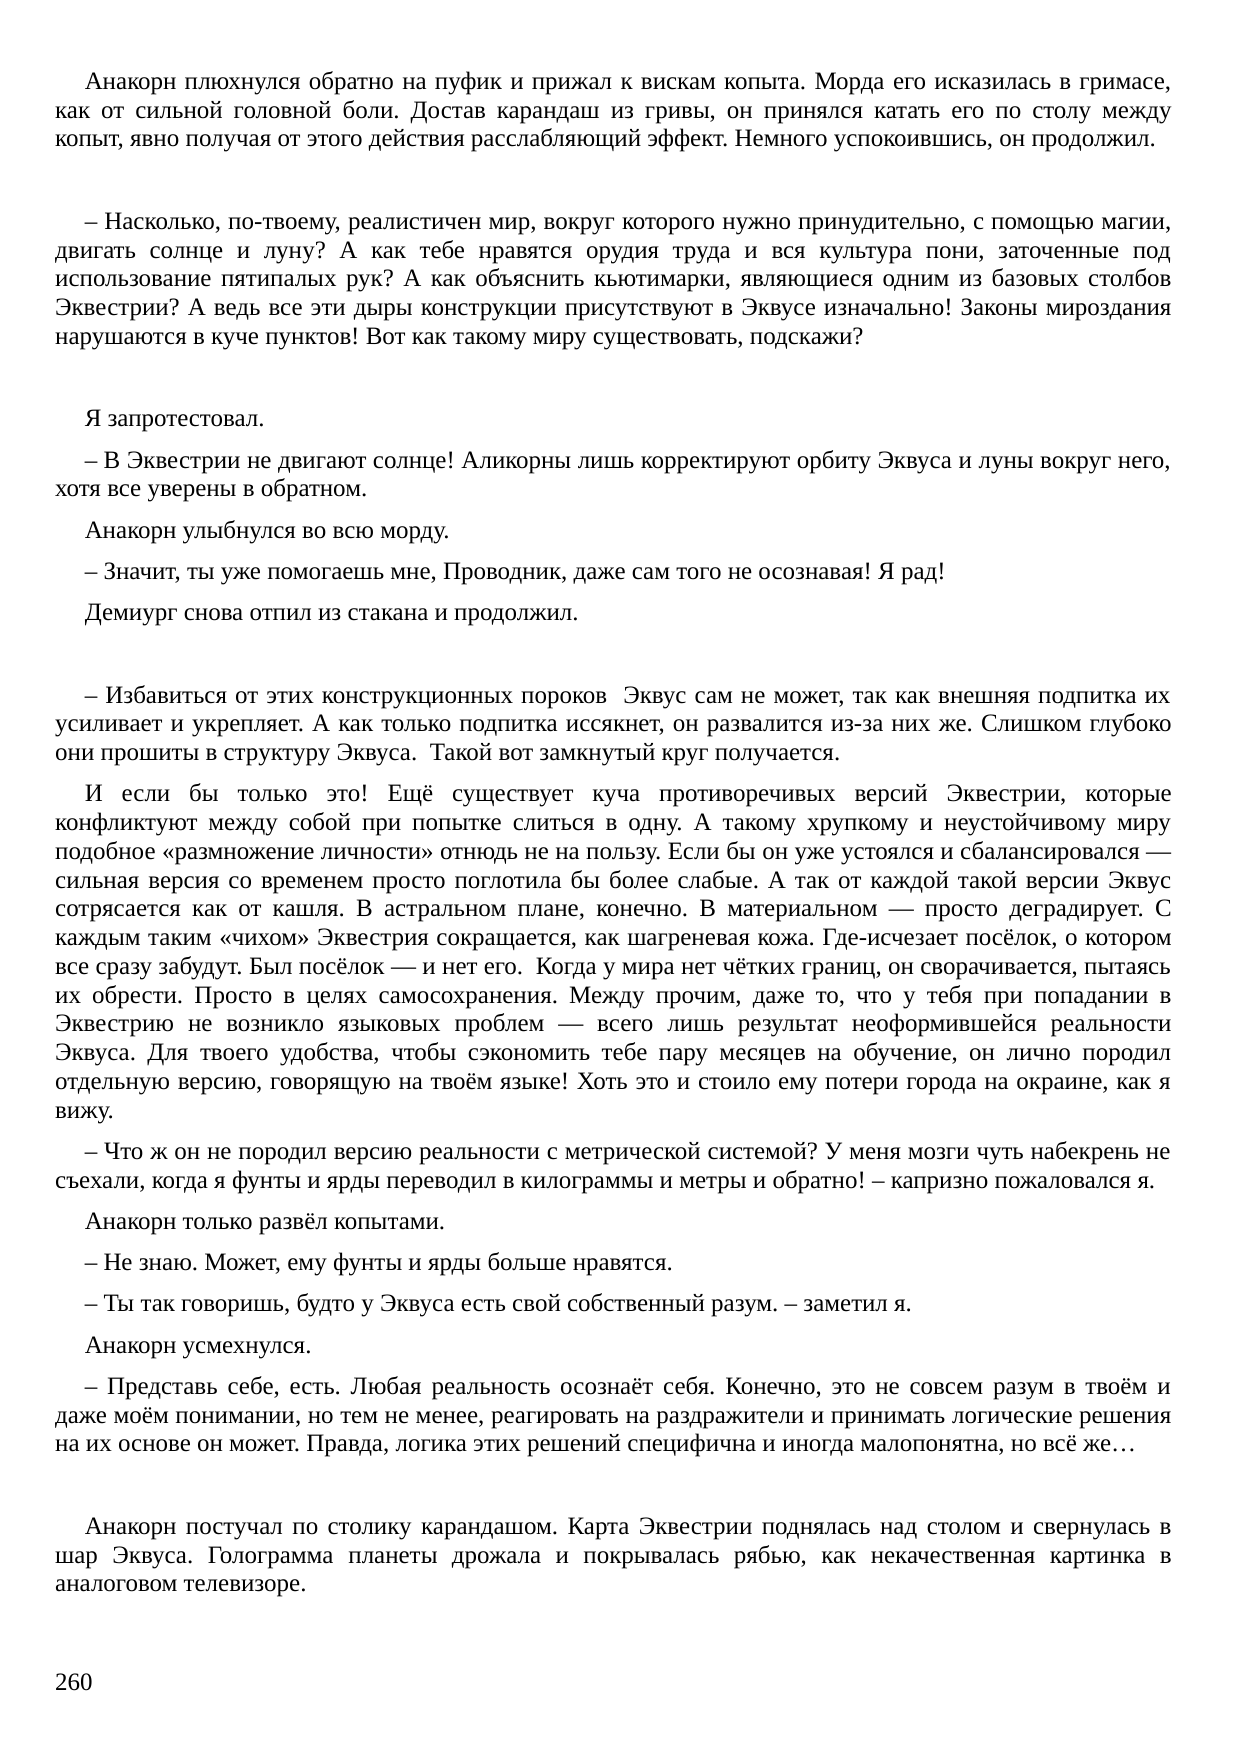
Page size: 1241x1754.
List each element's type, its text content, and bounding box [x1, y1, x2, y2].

text Демиург снова отпил из стакана и продолжил. [55, 597, 1173, 626]
text Анакорн только развёл копытами. [55, 1206, 1173, 1235]
text – Представь себе, есть. Любая реальность осознаёт себя. Конечно, это не совсем разум в твоём и даже моём понимании, но тем не менее, реагировать на раздражители и принимать логические решения на их основе он может. Правда, логика этих решений специфична и иногда малопонятна, но всё же… [55, 1371, 1173, 1457]
text Анакорн улыбнулся во всю морду. [55, 515, 1173, 543]
text Анакорн усмехнулся. [55, 1330, 1173, 1358]
text Анакорн плюхнулся обратно на пуфик и прижал к вискам копыта. Морда его исказилась в гримасе, как от сильной головной боли. Достав карандаш из гривы, он принялся катать его по столу между копыт, явно получая от этого действия расслабляющий эффект. Немного успокоившись, он продолжил. [55, 66, 1173, 152]
text – Что ж он не породил версию реальности с метрической системой? У меня мозги чуть набекрень не съехали, когда я фунты и ярды переводил в килограммы и метры и обратно! – капризно пожаловался я. [55, 1136, 1173, 1193]
text – Не знаю. Может, ему фунты и ярды больше нравятся. [55, 1247, 1173, 1276]
text Я запротестовал. [55, 403, 1173, 432]
text – Насколько, по-твоему, реалистичен мир, вокруг которого нужно принудительно, с помощью магии, двигать солнце и луну? А как тебе нравятся орудия труда и вся культура пони, заточенные под использование пятипалых рук? А как объяснить кьютимарки, являющиеся одним из базовых столбов Эквестрии? А ведь все эти дыры конструкции присутствуют в Эквусе изначально! Законы мироздания нарушаются в куче пунктов! Вот как такому миру существовать, подскажи? [55, 206, 1173, 350]
text – Избавиться от этих конструкционных пороков Эквус сам не может, так как внешняя подпитка их усиливает и укрепляет. А как только подпитка иссякнет, он развалится из-за них же. Слишком глубоко они прошиты в структуру Эквуса. Такой вот замкнутый круг получается. [55, 680, 1173, 766]
text И если бы только это! Ещё существует куча противоречивых версий Эквестрии, которые конфликтуют между собой при попытке слиться в одну. А такому хрупкому и неустойчивому миру подобное «размножение личности» отнюдь не на пользу. Если бы он уже устоялся и сбалансировался — сильная версия со временем просто поглотила бы более слабые. А так от каждой такой версии Эквус сотрясается как от кашля. В астральном плане, конечно. В материальном — просто деградирует. С каждым таким «чихом» Эквестрия сокращается, как шагреневая кожа. Где-исчезает посёлок, о котором все сразу забудут. Был посёлок — и нет его. Когда у мира нет чётких границ, он сворачивается, пытаясь их обрести. Просто в целях самосохранения. Между прочим, даже то, что у тебя при попадании в Эквестрию не возникло языковых проблем — всего лишь результат неоформившейся реальности Эквуса. Для твоего удобства, чтобы сэкономить тебе пару месяцев на обучение, он лично породил отдельную версию, говорящую на твоём языке! Хоть это и стоило ему потери города на окраине, как я вижу. [55, 778, 1173, 1123]
text Анакорн постучал по столику карандашом. Карта Эквестрии поднялась над столом и свернулась в шар Эквуса. Голограмма планеты дрожала и покрывалась рябью, как некачественная картинка в аналоговом телевизоре. [55, 1511, 1173, 1597]
text – Ты так говоришь, будто у Эквуса есть свой собственный разум. – заметил я. [55, 1288, 1173, 1317]
text – В Эквестрии не двигают солнце! Аликорны лишь корректируют орбиту Эквуса и луны вокруг него, хотя все уверены в обратном. [55, 445, 1173, 502]
text – Значит, ты уже помогаешь мне, Проводник, даже сам того не осознавая! Я рад! [55, 556, 1173, 585]
